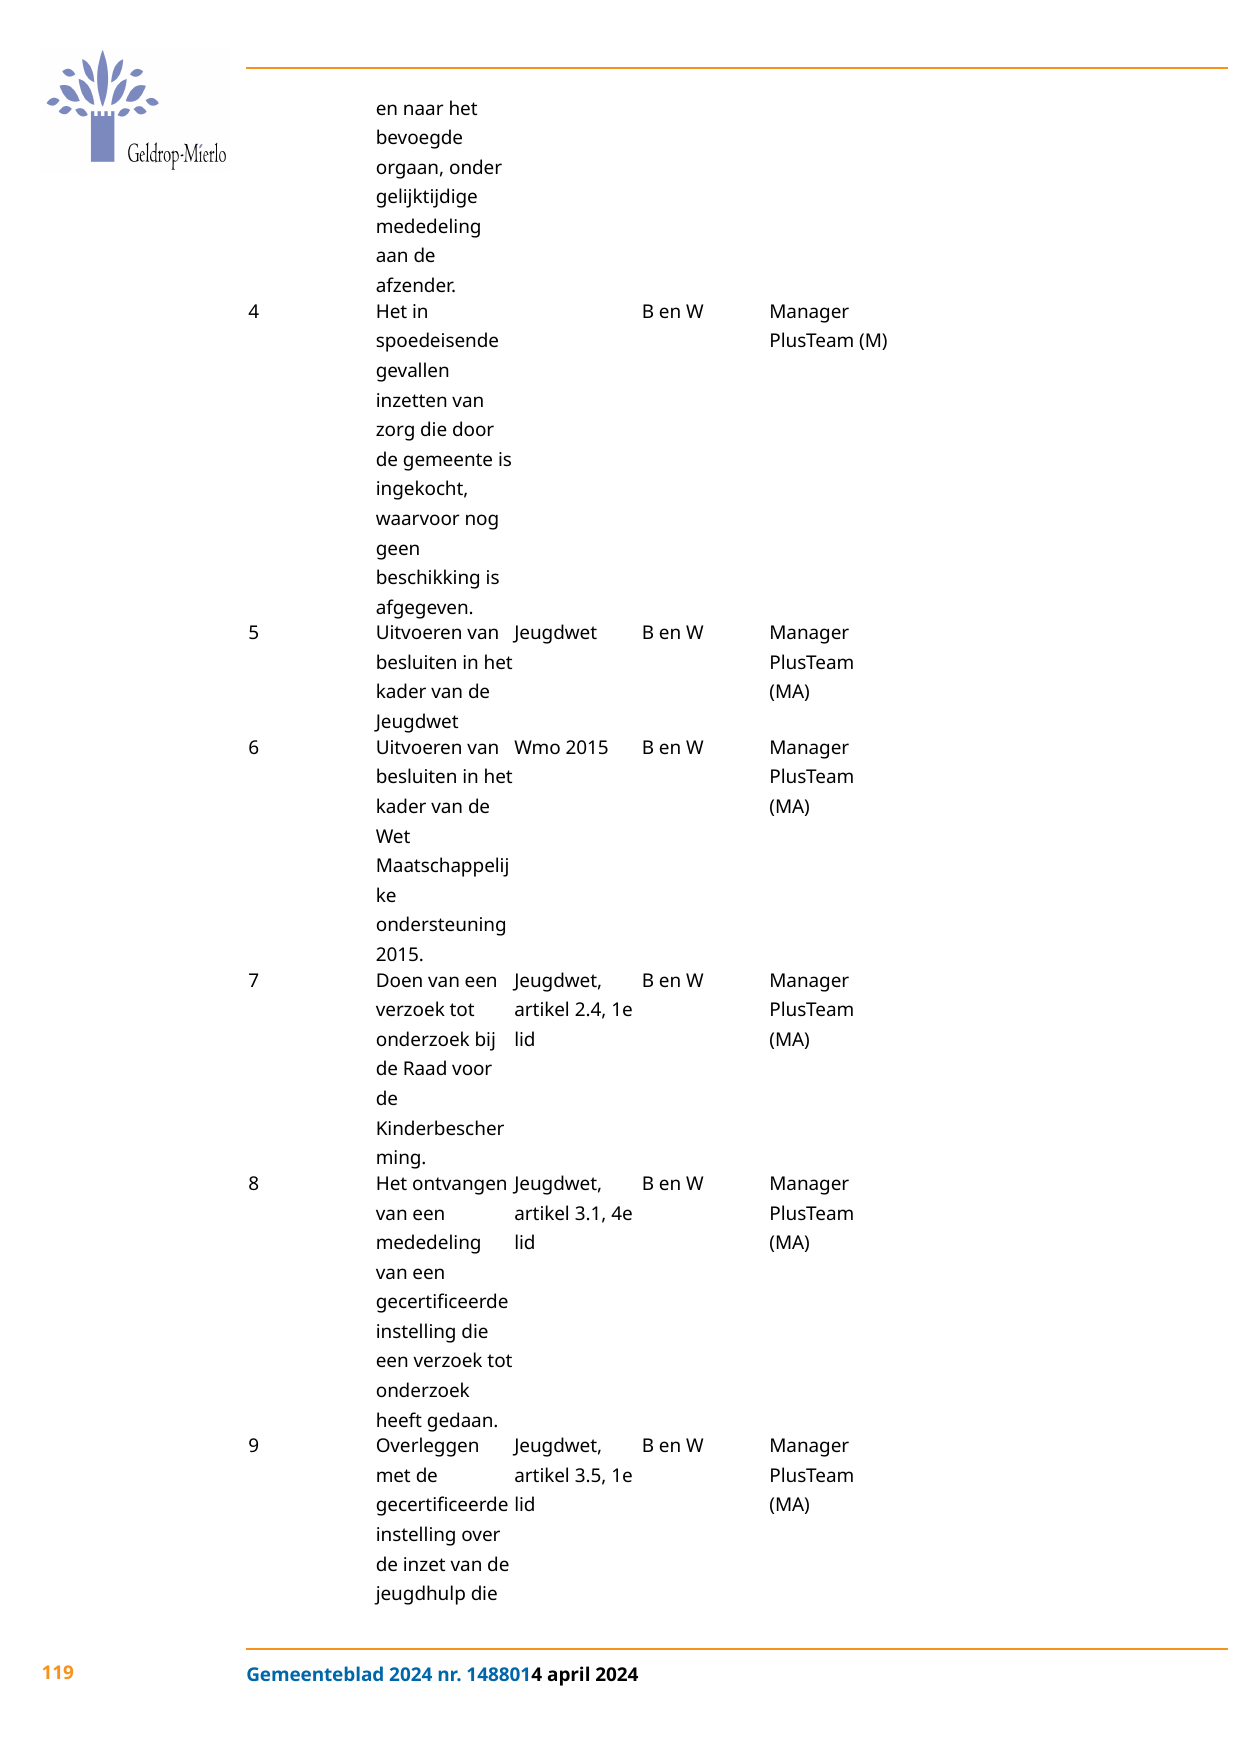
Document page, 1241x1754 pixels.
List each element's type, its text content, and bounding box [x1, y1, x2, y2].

picture [41, 47, 231, 172]
table_cell Manager PlusTeam (MA) [769, 620, 897, 734]
table_cell Overleggen met de gecertificeerde instelling over de inzet van de jeugdhulp die [376, 1433, 514, 1606]
table_cell [1024, 734, 1152, 967]
table_cell [897, 298, 1024, 619]
table_cell [1024, 298, 1152, 619]
table_cell [897, 734, 1024, 967]
table_cell Manager PlusTeam (MA) [769, 1433, 897, 1606]
table_cell [1024, 95, 1152, 298]
table_cell 4 [248, 298, 376, 619]
table_cell Jeugdwet, artikel 3.5, 1e lid [514, 1433, 642, 1606]
table_cell [1024, 1170, 1152, 1432]
table_cell [514, 95, 642, 298]
table_cell [897, 1433, 1024, 1606]
table_cell [897, 967, 1024, 1170]
table_cell B en W [642, 1433, 769, 1606]
table_cell [1024, 967, 1152, 1170]
table_cell [642, 95, 769, 298]
table_cell Jeugdwet, artikel 3.1, 4e lid [514, 1170, 642, 1432]
table_cell Manager PlusTeam (MA) [769, 734, 897, 967]
table_cell B en W [642, 967, 769, 1170]
table_cell [897, 95, 1024, 298]
table_cell B en W [642, 298, 769, 619]
table_cell [897, 1170, 1024, 1432]
table_cell Manager PlusTeam (M) [769, 298, 897, 619]
table_cell 6 [248, 734, 376, 967]
table_cell Jeugdwet [514, 620, 642, 734]
table_cell Uitvoeren van besluiten in het kader van de Jeugdwet [376, 620, 514, 734]
table_cell B en W [642, 620, 769, 734]
table_cell Wmo 2015 [514, 734, 642, 967]
table_cell 5 [248, 620, 376, 734]
table_cell [248, 95, 376, 298]
table_cell [769, 95, 897, 298]
table_cell 7 [248, 967, 376, 1170]
table_cell Manager PlusTeam (MA) [769, 967, 897, 1170]
table_cell en naar het bevoegde orgaan, onder gelijktijdige mededeling aan de afzender. [376, 95, 514, 298]
table_cell Het in spoedeisende gevallen inzetten van zorg die door de gemeente is ingekocht, waarvoor nog geen beschikking is afgegeven. [376, 298, 514, 619]
table_cell [514, 298, 642, 619]
table_cell [897, 620, 1024, 734]
table_cell Manager PlusTeam (MA) [769, 1170, 897, 1432]
table_cell Het ontvangen van een mededeling van een gecertificeerde instelling die een verzoek tot onderzoek heeft gedaan. [376, 1170, 514, 1432]
table_cell Uitvoeren van besluiten in het kader van de Wet Maatschappelijke ondersteuning 2015. [376, 734, 514, 967]
table_cell [1024, 1433, 1152, 1606]
table_cell Jeugdwet, artikel 2.4, 1e lid [514, 967, 642, 1170]
table_cell Doen van een verzoek tot onderzoek bij de Raad voor de Kinderbescherming. [376, 967, 514, 1170]
table_cell B en W [642, 1170, 769, 1432]
table_cell [1024, 620, 1152, 734]
table_cell 9 [248, 1433, 376, 1606]
table_cell 8 [248, 1170, 376, 1432]
table_cell B en W [642, 734, 769, 967]
